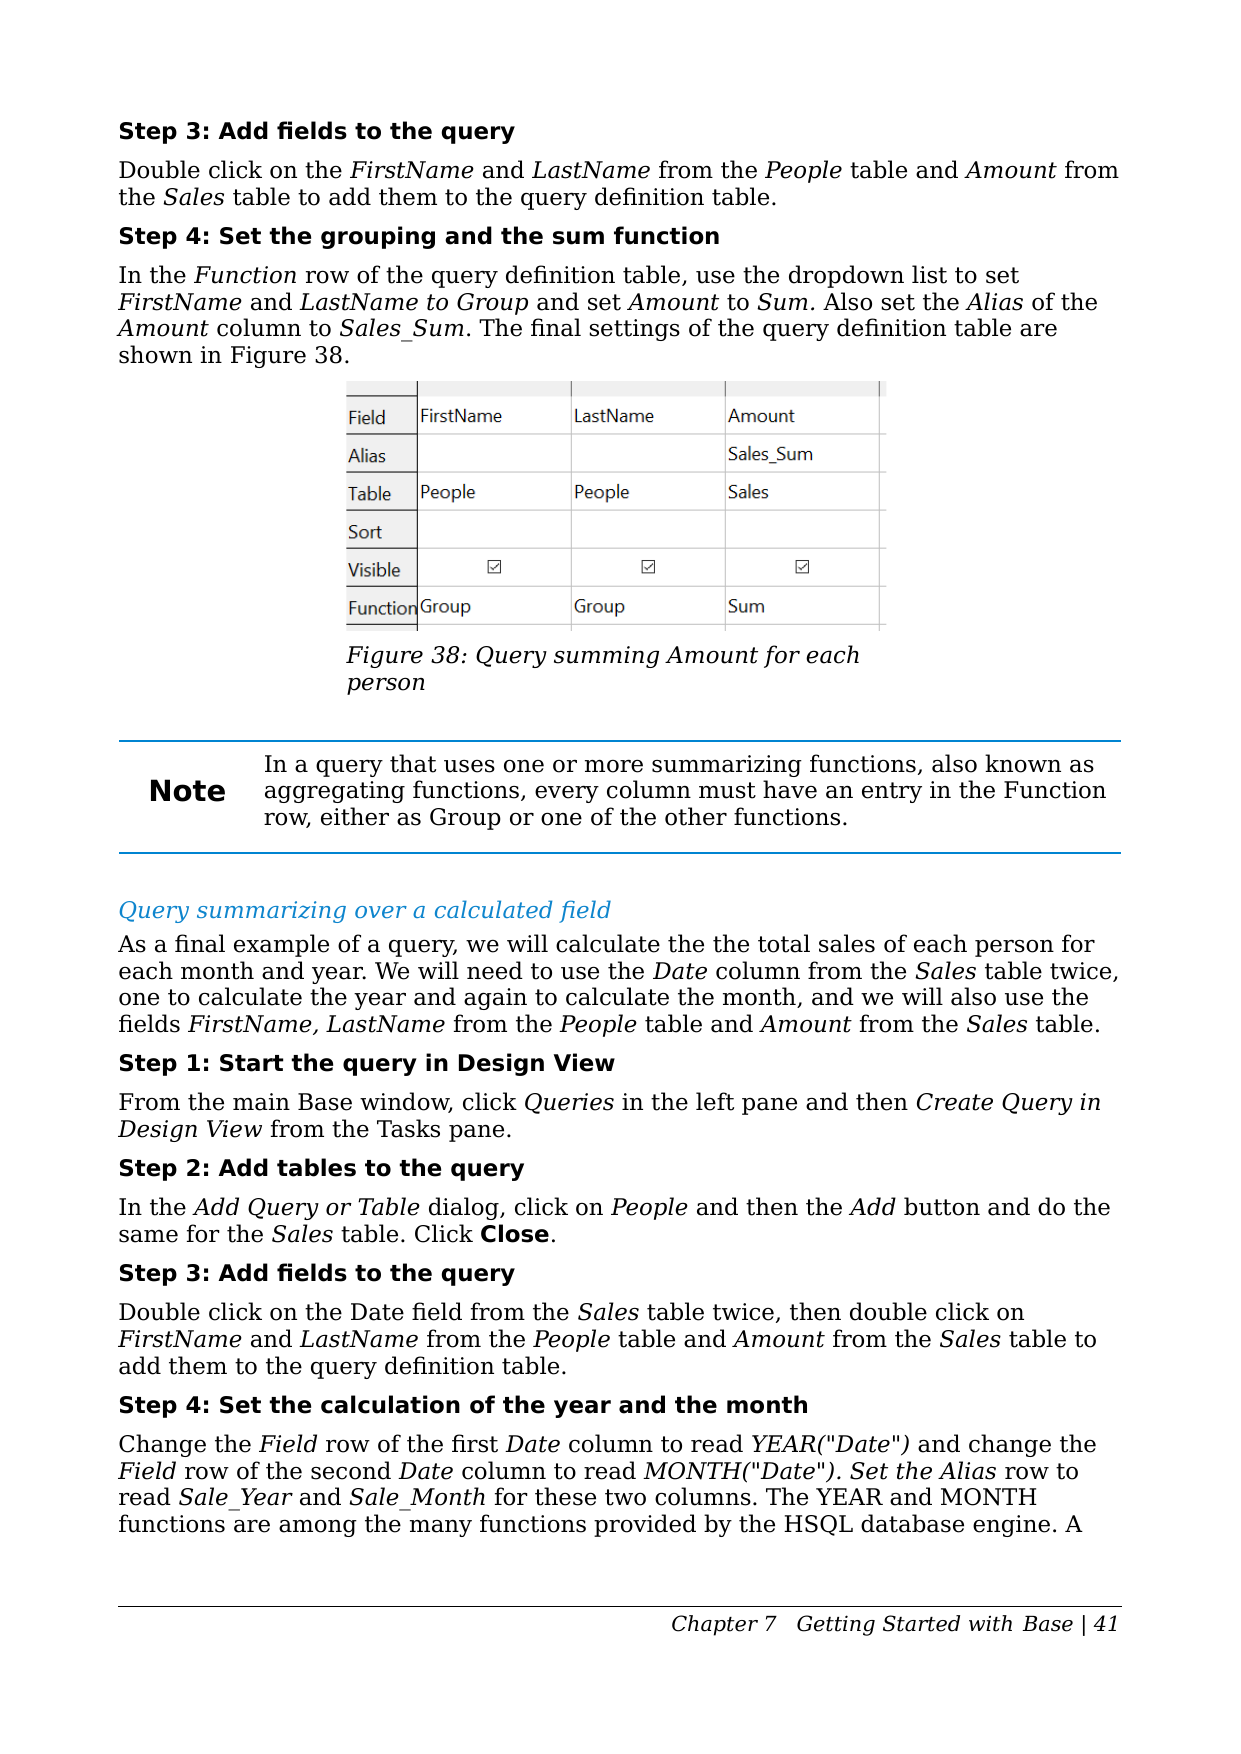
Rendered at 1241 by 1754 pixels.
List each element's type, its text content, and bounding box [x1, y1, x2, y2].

text Double click on the Date field from the Sales table twice, then double click on FirstName and LastName from the People table and Amount from the Sales table to add them to the query definition table. [118, 1299, 1122, 1379]
text From the main Base window, click Queries in the left pane and then Create Query in Design View from the Tasks pane. [118, 1089, 1122, 1143]
text In the Add Query or Table dialog, click on People and then the Add button and do the same for the Sales table. Click Close. [118, 1194, 1122, 1248]
text Double click on the FirstName and LastName from the People table and Amount from the Sales table to add them to the query definition table. [118, 157, 1122, 211]
picture [346, 381, 887, 631]
subtitle Query summarizing over a calculated field [118, 896, 1122, 925]
text Step 4: Set the calculation of the year and the month [118, 1392, 1122, 1419]
table_header In a query that uses one or more summarizing functions, also known as aggregating functions, every column must have an entry in the Function row, either as Group or one of the other functions. [255, 742, 1121, 852]
text Step 1: Start the query in Design View [118, 1050, 1122, 1077]
text Step 2: Add tables to the query [118, 1155, 1122, 1182]
text In the Function row of the query definition table, use the dropdown list to set FirstName and LastName to Group and set Amount to Sum. Also set the Alias of the Amount column to Sales_Sum. The final settings of the query definition table are shown in Figure 38. [118, 262, 1122, 369]
text Step 3: Add fields to the query [118, 118, 1122, 145]
table_header Note [119, 742, 255, 852]
text Step 4: Set the grouping and the sum function [118, 223, 1122, 250]
text Change the Field row of the first Date column to read YEAR("Date") and change the Field row of the second Date column to read MONTH("Date"). Set the Alias row to read Sale_Year and Sale_Month for these two columns. The YEAR and MONTH functions are among the many functions provided by the HSQL database engine. A [118, 1431, 1122, 1538]
text Figure 38: Query summing Amount for each person [346, 642, 886, 695]
text Step 3: Add fields to the query [118, 1260, 1122, 1287]
text As a final example of a query, we will calculate the the total sales of each person for each month and year. We will need to use the Date column from the Sales table twice, one to calculate the year and again to calculate the month, and we will also use the fields FirstName, LastName from the People table and Amount from the Sales table. [118, 931, 1122, 1038]
